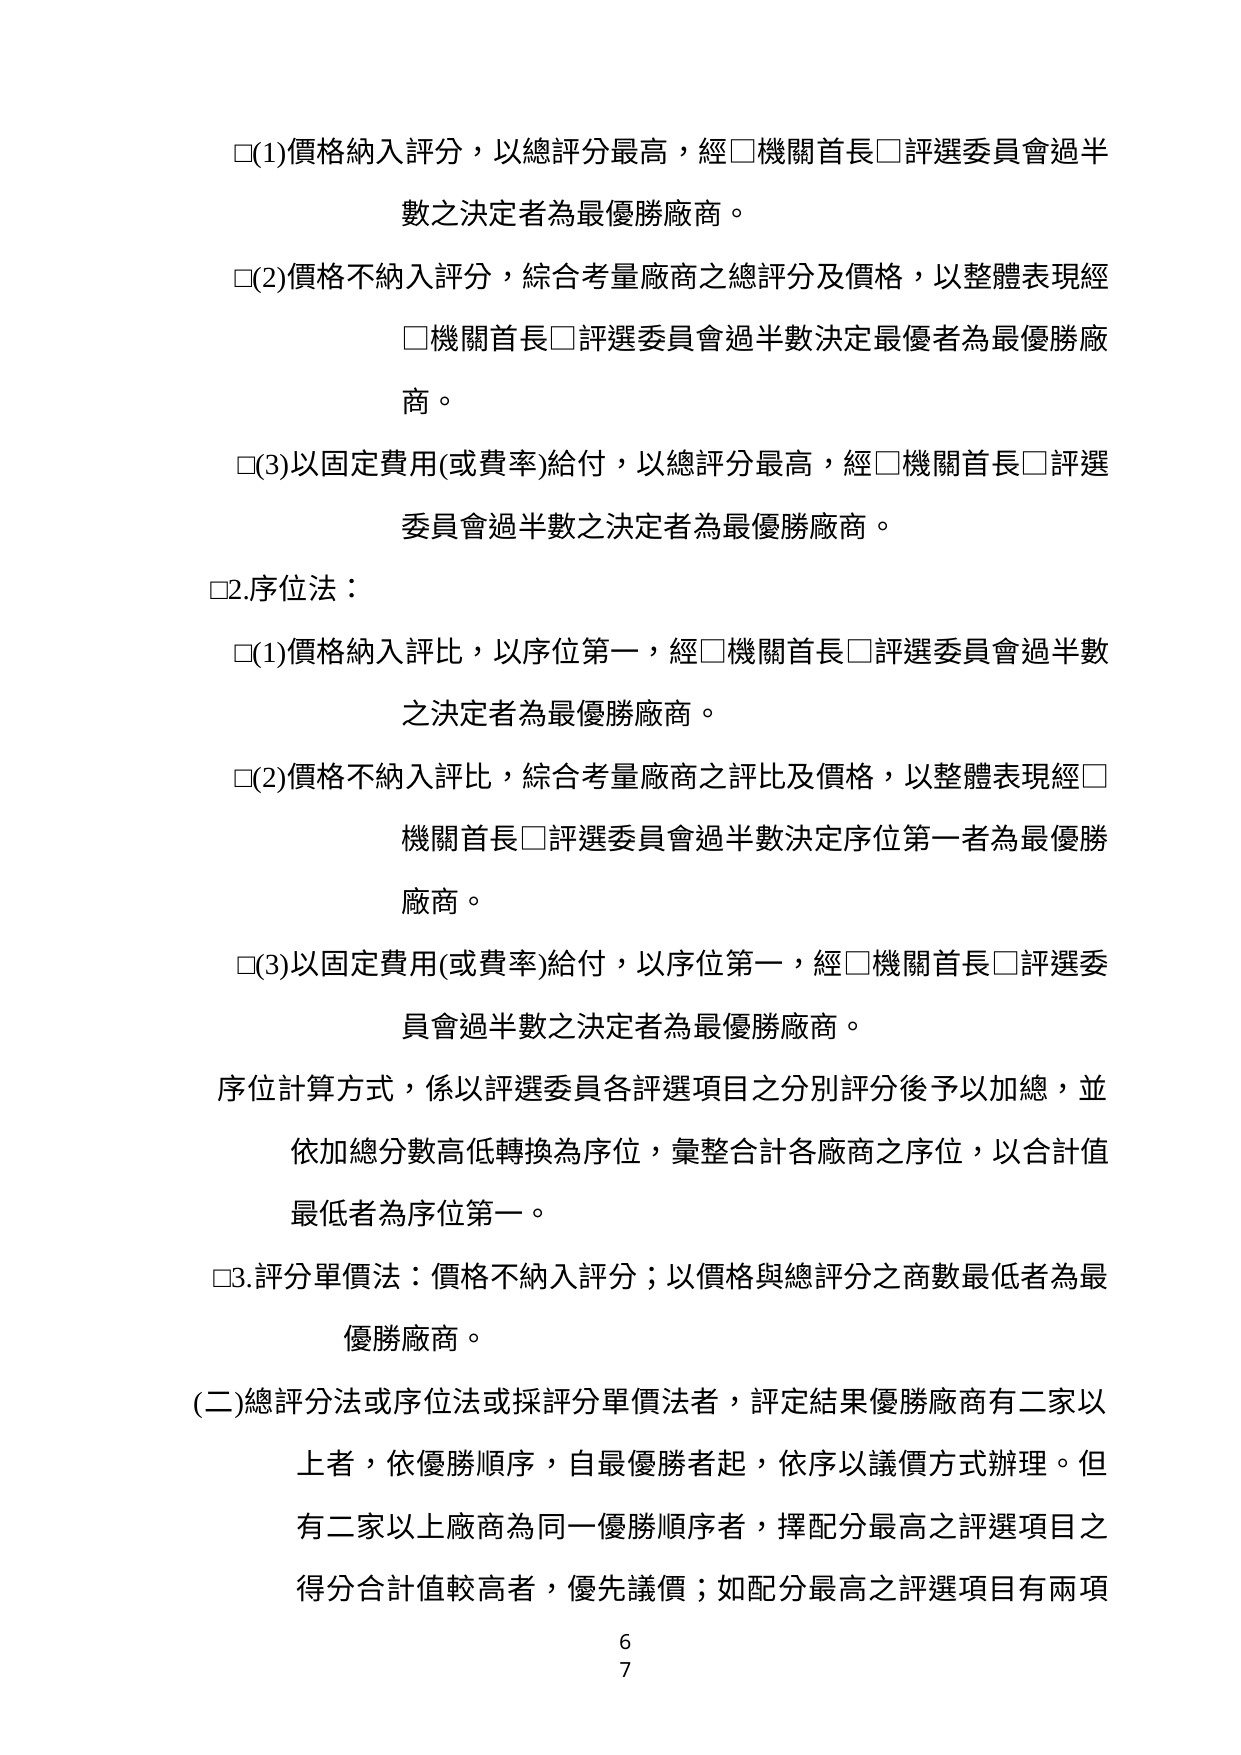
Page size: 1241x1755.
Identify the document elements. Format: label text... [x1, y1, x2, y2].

text □(3)以固定費用(或費率)給付，以序位第一，經□機關首長□評選委員會過半數之決定者為最優勝廠商。 [130, 920, 1110, 1045]
text □(2)價格不納入評比，綜合考量廠商之評比及價格，以整體表現經□機關首長□評選委員會過半數決定序位第一者為最優勝廠商。 [130, 733, 1110, 920]
text □(3)以固定費用(或費率)給付，以總評分最高，經□機關首長□評選委員會過半數之決定者為最優勝廠商。 [130, 420, 1110, 545]
text (二)總評分法或序位法或採評分單價法者，評定結果優勝廠商有二家以上者，依優勝順序，自最優勝者起，依序以議價方式辦理。但有二家以上廠商為同一優勝順序者，擇配分最高之評選項目之 得分合計值較高者，優先議價；如配分最高之評選項目有兩項 [130, 1358, 1110, 1608]
text □2.序位法： [130, 545, 1110, 608]
text □(2)價格不納入評分，綜合考量廠商之總評分及價格，以整體表現經□機關首長□評選委員會過半數決定最優者為最優勝廠商。 [130, 233, 1110, 420]
text □(1)價格納入評比，以序位第一，經□機關首長□評選委員會過半數之決定者為最優勝廠商。 [130, 608, 1110, 733]
text 序位計算方式，係以評選委員各評選項目之分別評分後予以加總，並依加總分數高低轉換為序位，彙整合計各廠商之序位，以合計值最低者為序位第一。 [130, 1045, 1110, 1233]
text □(1)價格納入評分，以總評分最高，經□機關首長□評選委員會過半數之決定者為最優勝廠商。 [130, 108, 1110, 233]
text □3.評分單價法：價格不納入評分；以價格與總評分之商數最低者為最優勝廠商。 [130, 1233, 1110, 1358]
